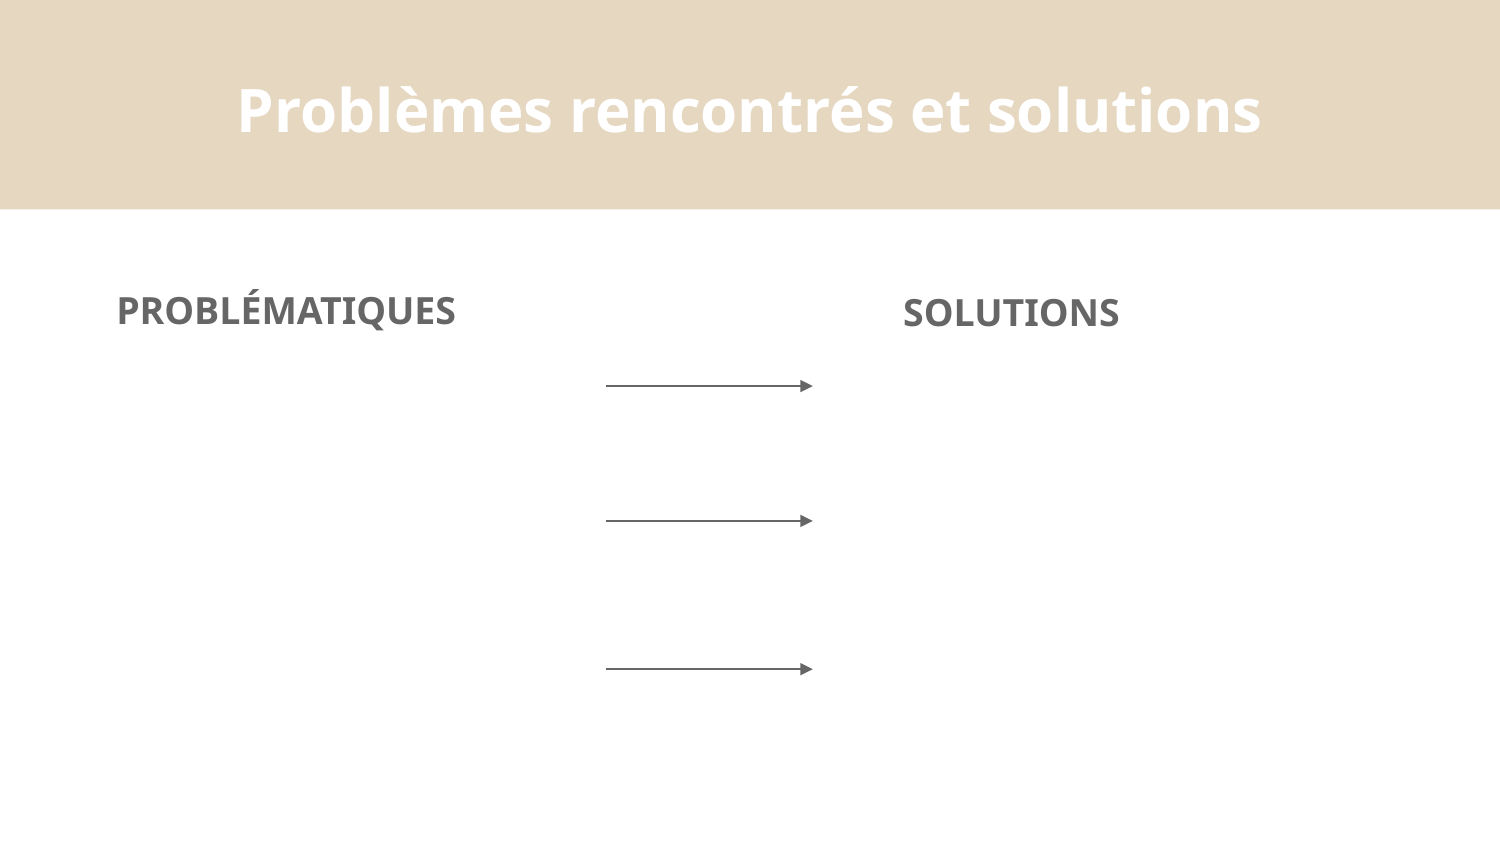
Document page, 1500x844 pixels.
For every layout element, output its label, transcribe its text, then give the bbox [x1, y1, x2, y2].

title Problèmes rencontrés et solutions [51, 57, 1449, 161]
list SOLUTIONS [813, 267, 1470, 336]
list PROBLÉMATIQUES [26, 265, 683, 334]
